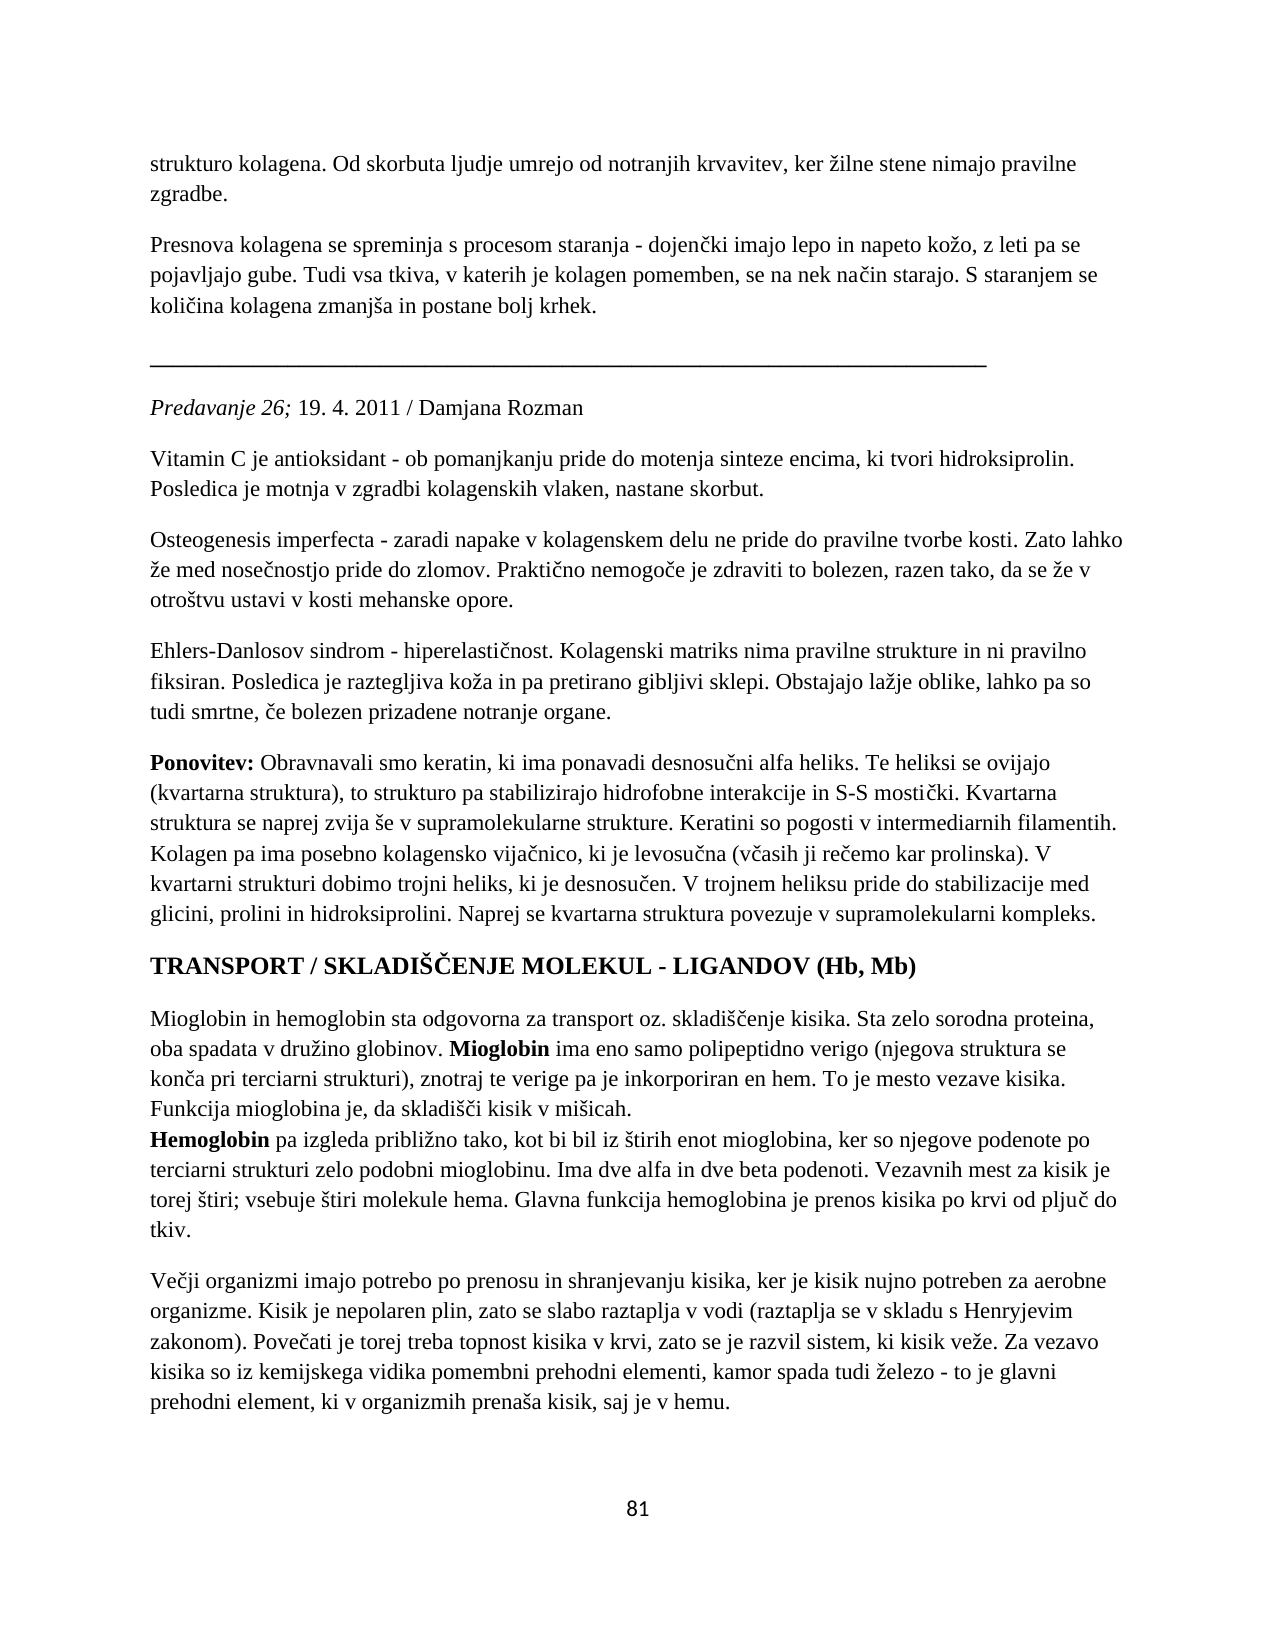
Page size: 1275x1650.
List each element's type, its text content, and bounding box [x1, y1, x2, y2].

text Vitamin C je antioksidant - ob pomanjkanju pride do motenja sinteze encima, ki tvori hidroksiprolin. Posledica je motnja v zgradbi kolagenskih vlaken, nastane skorbut. [150, 445, 1125, 501]
text Mioglobin in hemoglobin sta odgovorna za transport oz. skladiščenje kisika. Sta zelo sorodna proteina, oba spadata v družino globinov. Mioglobin ima eno samo polipeptidno verigo (njegova struktura se konča pri terciarni strukturi), znotraj te verige pa je inkorporiran en hem. To je mesto vezave kisika. Funkcija mioglobina je, da skladišči kisik v mišicah. Hemoglobin pa izgleda približno tako, kot bi bil iz štirih enot mioglobina, ker so njegove podenote po terciarni strukturi zelo podobni mioglobinu. Ima dve alfa in dve beta podenoti. Vezavnih mest za kisik je torej štiri; vsebuje štiri molekule hema. Glavna funkcija hemoglobina je prenos kisika po krvi od pljuč do tkiv. [150, 1005, 1125, 1243]
text strukturo kolagena. Od skorbuta ljudje umrejo od notranjih krvavitev, ker žilne stene nimajo pravilne zgradbe. [150, 150, 1125, 207]
text Večji organizmi imajo potrebo po prenosu in shranjevanju kisika, ker je kisik nujno potreben za aerobne organizme. Kisik je nepolaren plin, zato se slabo raztaplja v vodi (raztaplja se v skladu s Henryjevim zakonom). Povečati je torej treba topnost kisika v krvi, zato se je razvil sistem, ki kisik veže. Za vezavo kisika so iz kemijskega vidika pomembni prehodni elementi, kamor spada tudi železo - to je glavni prehodni element, ki v organizmih prenaša kisik, saj je v hemu. [150, 1267, 1125, 1414]
text Ehlers-Danlosov sindrom - hiperelastičnost. Kolagenski matriks nima pravilne strukture in ni pravilno fiksiran. Posledica je raztegljiva koža in pa pretirano gibljivi sklepi. Obstajajo lažje oblike, lahko pa so tudi smrtne, če bolezen prizadene notranje organe. [150, 637, 1125, 724]
text TRANSPORT / SKLADIŠČENJE MOLEKUL - LIGANDOV (Hb, Mb) [150, 951, 1125, 980]
text _________________________________________________________________________ [150, 343, 1125, 369]
text Predavanje 26; 19. 4. 2011 / Damjana Rozman [150, 394, 1125, 420]
text Ponovitev: Obravnavali smo keratin, ki ima ponavadi desnosučni alfa heliks. Te heliksi se ovijajo (kvartarna struktura), to strukturo pa stabilizirajo hidrofobne interakcije in S-S mostički. Kvartarna struktura se naprej zvija še v supramolekularne strukture. Keratini so pogosti v intermediarnih filamentih. Kolagen pa ima posebno kolagensko vijačnico, ki je levosučna (včasih ji rečemo kar prolinska). V kvartarni strukturi dobimo trojni heliks, ki je desnosučen. V trojnem heliksu pride do stabilizacije med glicini, prolini in hidroksiprolini. Naprej se kvartarna struktura povezuje v supramolekularni kompleks. [150, 749, 1125, 926]
text Osteogenesis imperfecta - zaradi napake v kolagenskem delu ne pride do pravilne tvorbe kosti. Zato lahko že med nosečnostjo pride do zlomov. Praktično nemogoče je zdraviti to bolezen, razen tako, da se že v otroštvu ustavi v kosti mehanske opore. [150, 526, 1125, 613]
text Presnova kolagena se spreminja s procesom staranja - dojenčki imajo lepo in napeto kožo, z leti pa se pojavljajo gube. Tudi vsa tkiva, v katerih je kolagen pomemben, se na nek način starajo. S staranjem se količina kolagena zmanjša in postane bolj krhek. [150, 231, 1125, 318]
